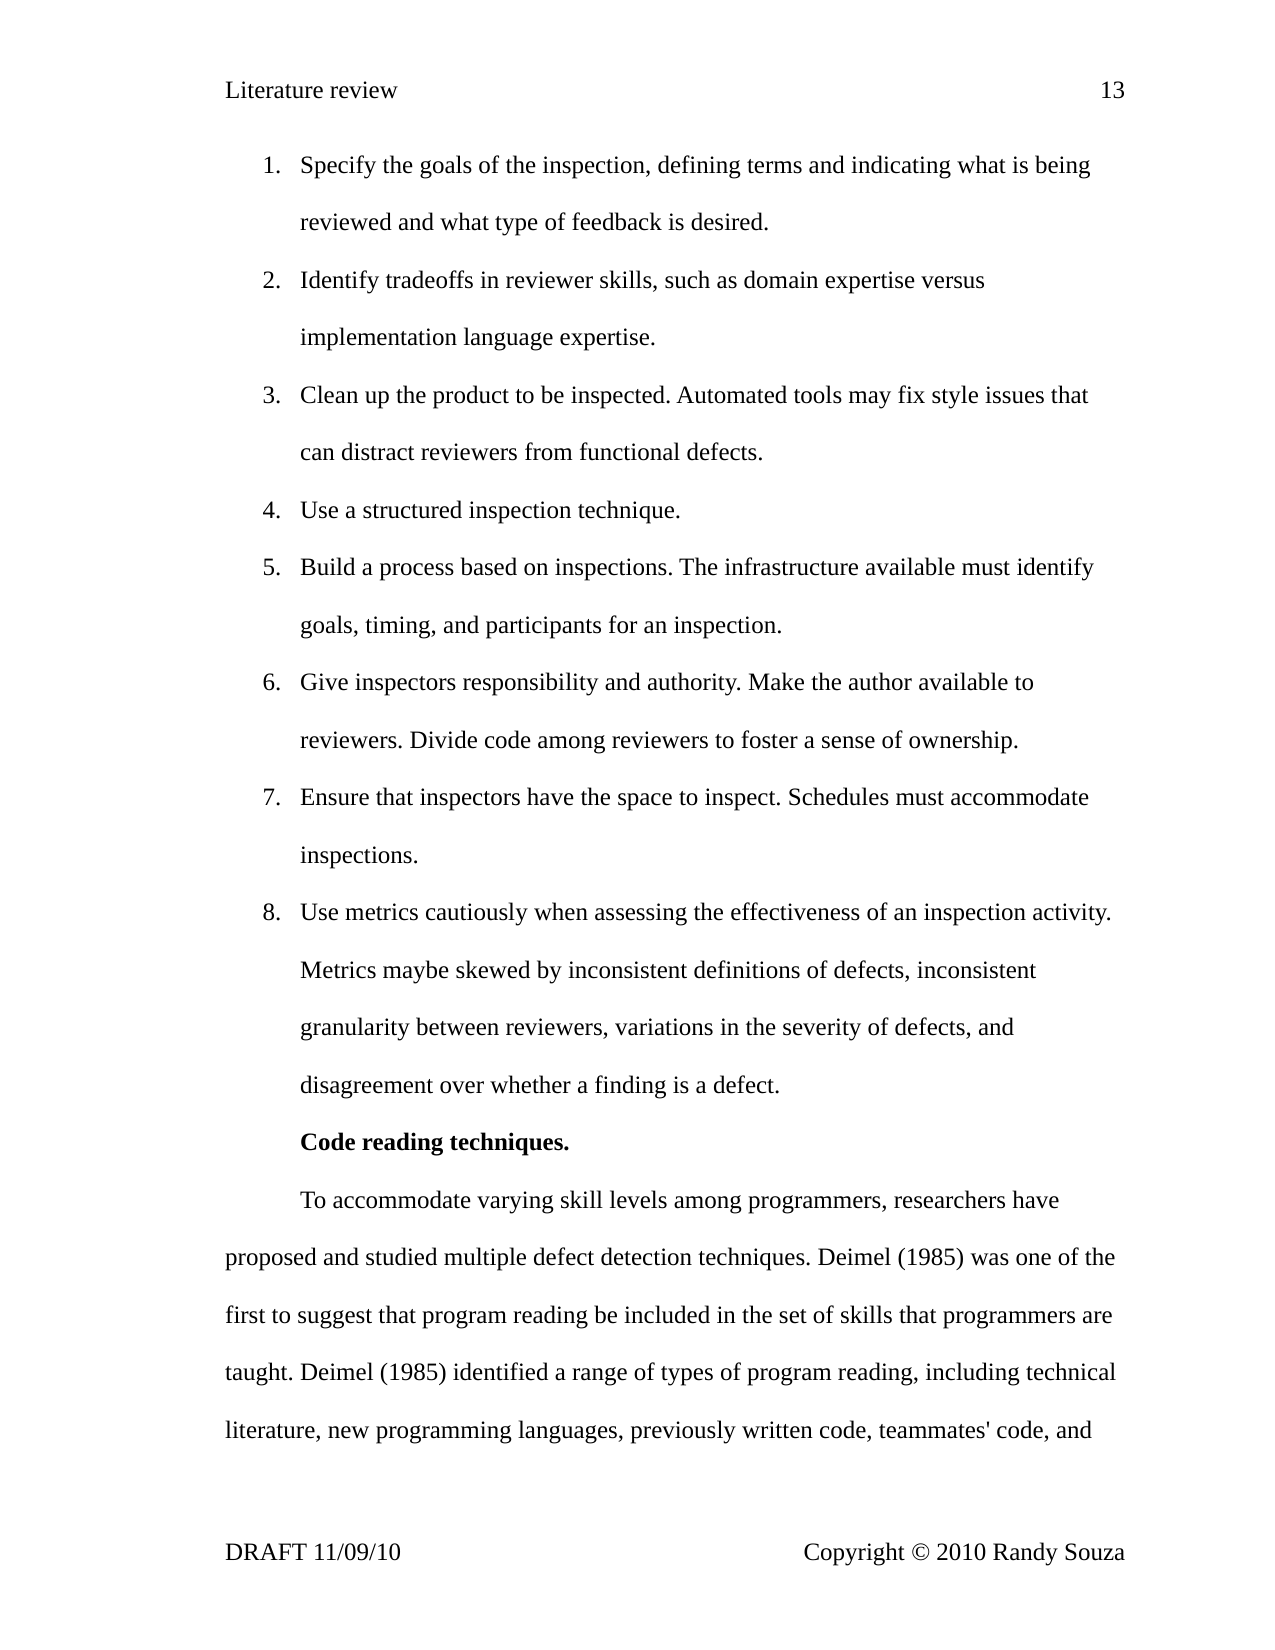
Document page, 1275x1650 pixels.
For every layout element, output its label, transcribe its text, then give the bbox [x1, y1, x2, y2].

list Give inspectors responsibility and authority. Make the author available to reviewers. Divide code among reviewers to foster a sense of ownership. [262, 667, 1125, 754]
subtitle Code reading techniques. [300, 1127, 1125, 1156]
list Ensure that inspectors have the space to inspect. Schedules must accommodate inspections. [262, 782, 1125, 869]
list Identify tradeoffs in reviewer skills, such as domain expertise versus implementation language expertise. [262, 265, 1125, 351]
list Specify the goals of the inspection, defining terms and indicating what is being reviewed and what type of feedback is desired. [262, 150, 1125, 236]
list Build a process based on inspections. The infrastructure available must identify goals, timing, and participants for an inspection. [262, 552, 1125, 639]
list Use metrics cautiously when assessing the effectiveness of an inspection activity. Metrics maybe skewed by inconsistent definitions of defects, inconsistent granularity between reviewers, variations in the severity of defects, and disagreement over whether a finding is a defect. [262, 897, 1125, 1099]
text To accommodate varying skill levels among programmers, researchers have proposed and studied multiple defect detection techniques. Deimel (1985) was one of the first to suggest that program reading be included in the set of skills that programmers are taught. Deimel (1985) identified a range of types of program reading, including technical literature, new programming languages, previously written code, teammates' code, and [225, 1185, 1125, 1444]
list Use a structured inspection technique. [262, 495, 1125, 524]
list Clean up the product to be inspected. Automated tools may fix style issues that can distract reviewers from functional defects. [262, 380, 1125, 466]
